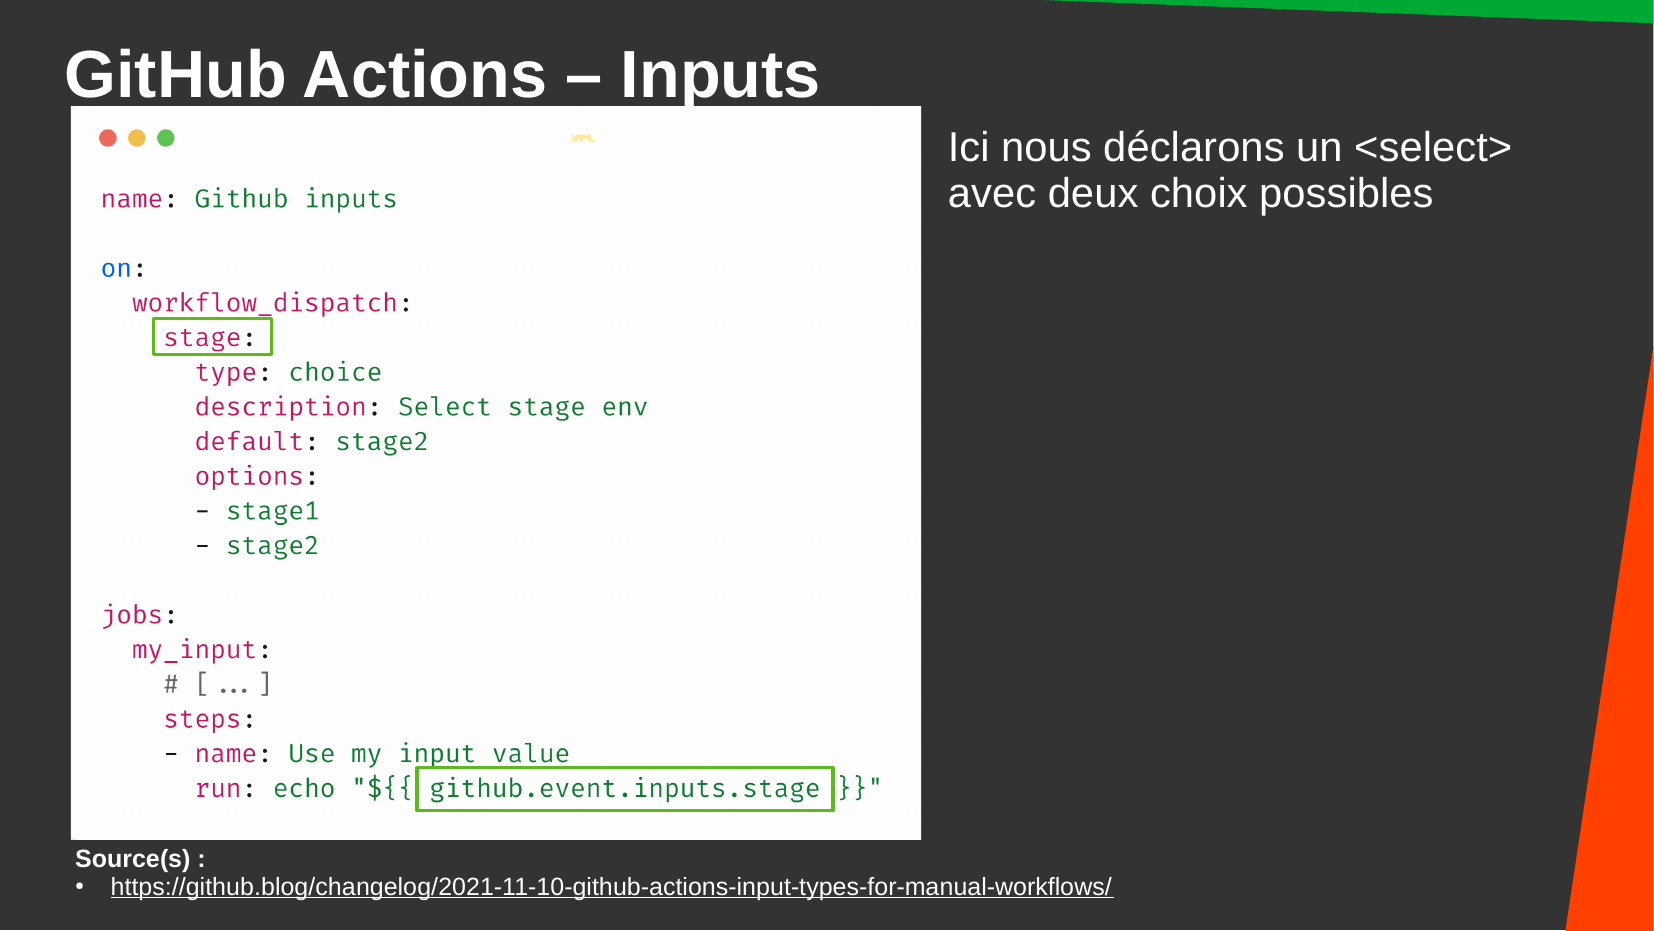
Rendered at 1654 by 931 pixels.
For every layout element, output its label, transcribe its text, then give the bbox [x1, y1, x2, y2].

title GitHub Actions – Inputs [64, 37, 1577, 119]
text_box [1042, 0, 1654, 24]
text_box Ici nous déclarons un <select> avec deux choix possibles [933, 115, 1607, 615]
text_box [1565, 342, 1654, 931]
text_box Source(s) : https://github.blog/changelog/2021-11-10-github-actions-input-types-for-manual-workflows/ [60, 799, 1546, 909]
picture [70, 106, 922, 840]
